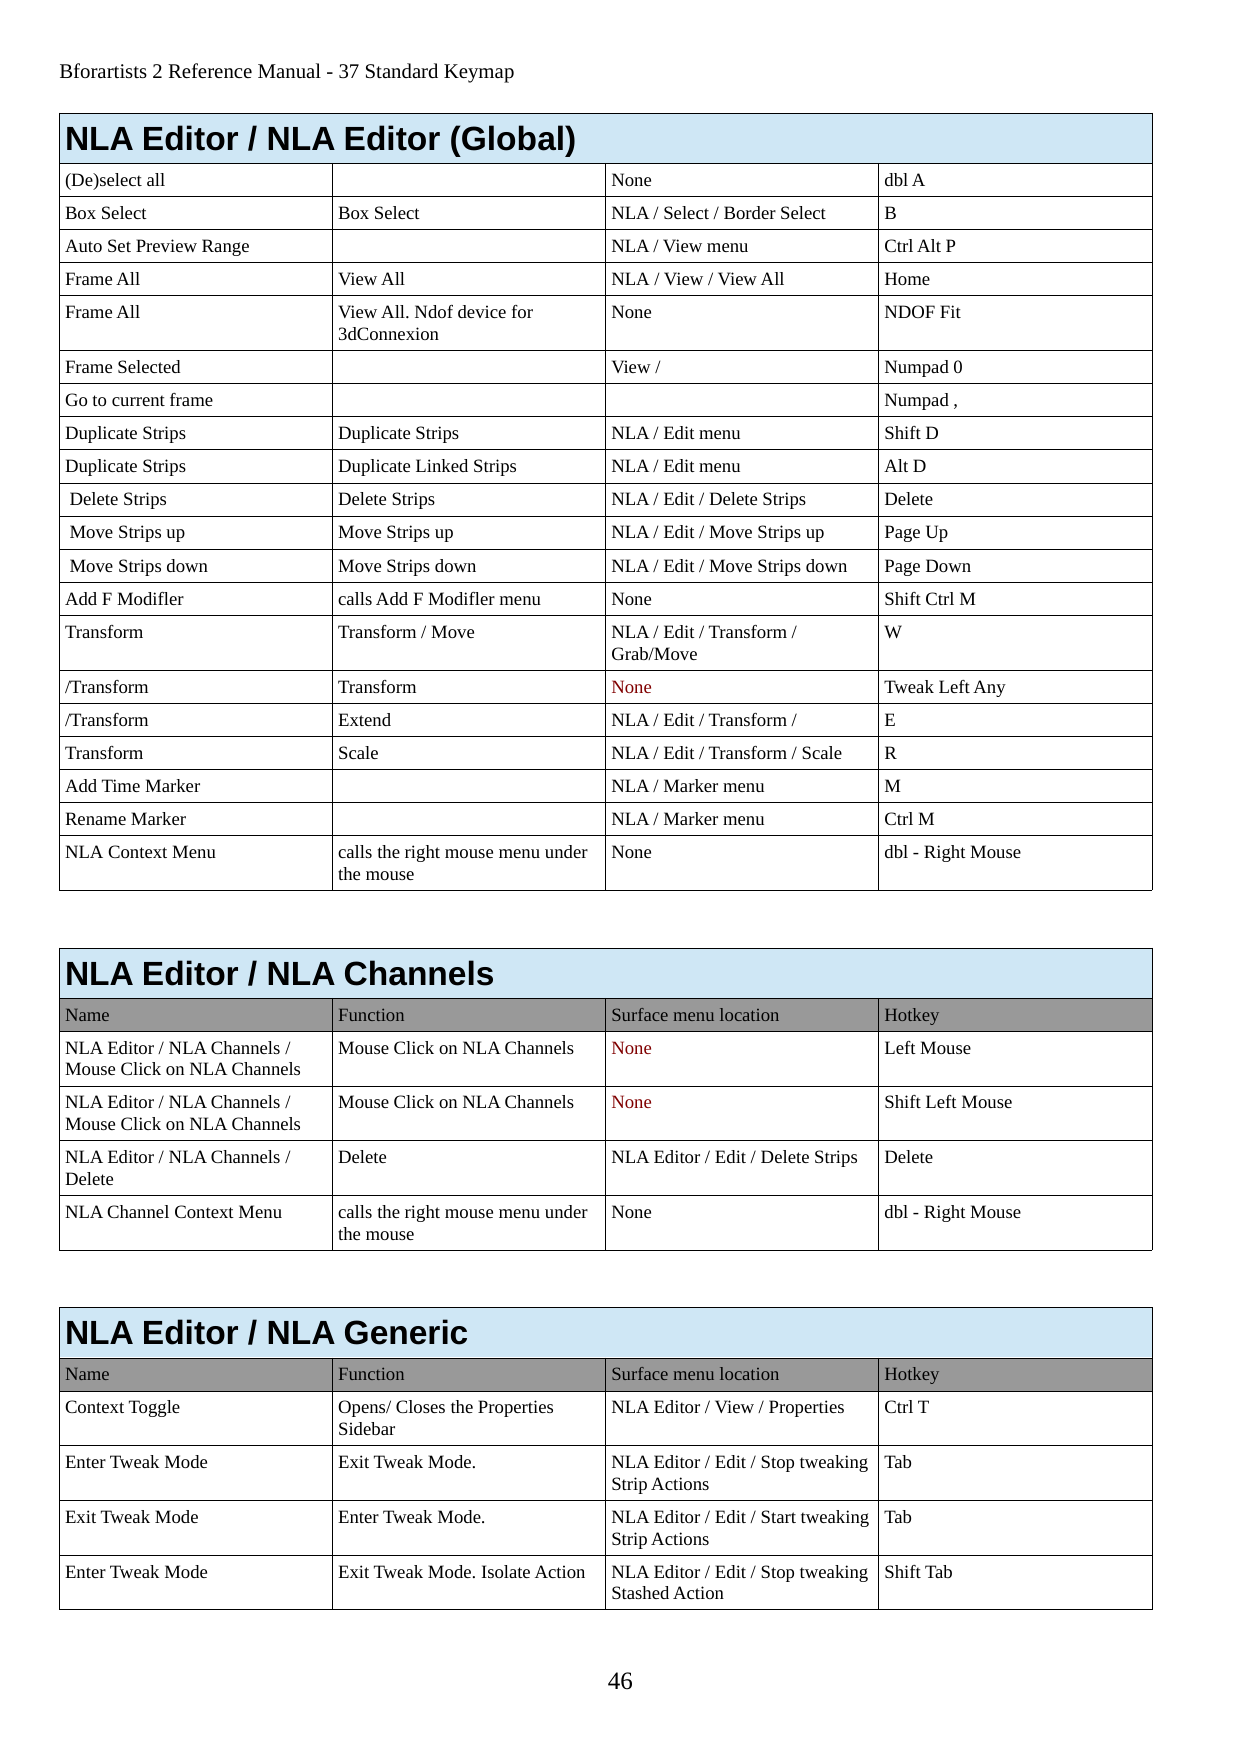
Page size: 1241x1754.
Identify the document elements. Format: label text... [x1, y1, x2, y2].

table_cell Rename Marker [60, 803, 332, 835]
table_cell None [606, 1087, 878, 1140]
table_cell Hotkey [879, 999, 1152, 1031]
table_cell calls Add F Modifler menu [333, 583, 605, 615]
table_cell [333, 164, 605, 196]
table_cell NLA Editor / NLA Channels / Mouse Click on NLA Channels [60, 1032, 332, 1086]
table_cell NLA / Edit / Transform / [606, 704, 878, 736]
table_cell Frame All [60, 263, 332, 295]
table_cell Mouse Click on NLA Channels [333, 1032, 605, 1086]
table_cell Box Select [333, 197, 605, 229]
table_cell Exit Tweak Mode. Isolate Action [333, 1556, 605, 1609]
table_cell Function [333, 1359, 605, 1391]
table_cell Tab [879, 1501, 1152, 1555]
table_cell Frame All [60, 296, 332, 350]
table_cell Enter Tweak Mode [60, 1446, 332, 1500]
table_cell Ctrl T [879, 1392, 1152, 1445]
table_cell Transform [60, 737, 332, 769]
table_cell Numpad , [879, 384, 1152, 416]
table_cell Ctrl Alt P [879, 230, 1152, 262]
table_cell Name [60, 1359, 332, 1391]
table_cell Shift Left Mouse [879, 1087, 1152, 1140]
table_cell Numpad 0 [879, 351, 1152, 383]
table_cell NLA Editor / Edit / Stop tweaking Stashed Action [606, 1556, 878, 1609]
table_header NLA Editor / NLA Editor (Global) [60, 114, 1152, 163]
table_cell NLA / Edit / Transform / Grab/Move [606, 616, 878, 670]
table_cell Delete [333, 1141, 605, 1195]
table_cell dbl - Right Mouse [879, 1196, 1152, 1250]
table_cell NLA / Edit / Move Strips down [606, 550, 878, 582]
table_cell NLA Editor / NLA Channels / Mouse Click on NLA Channels [60, 1087, 332, 1140]
table_cell /Transform [60, 671, 332, 703]
table_cell Scale [333, 737, 605, 769]
table_cell dbl - Right Mouse [879, 836, 1152, 890]
table_cell Duplicate Strips [60, 450, 332, 482]
table_cell NDOF Fit [879, 296, 1152, 350]
table_cell Add F Modifler [60, 583, 332, 615]
table_cell None [606, 164, 878, 196]
table_cell Name [60, 999, 332, 1031]
table_cell Move Strips up [333, 517, 605, 549]
table_cell Frame Selected [60, 351, 332, 383]
table_cell Left Mouse [879, 1032, 1152, 1086]
table_cell NLA / Edit menu [606, 417, 878, 449]
table_cell NLA / Edit menu [606, 450, 878, 482]
table_cell Alt D [879, 450, 1152, 482]
table_cell Move Strips up [60, 517, 332, 549]
table_cell NLA Editor / NLA Channels / Delete [60, 1141, 332, 1195]
table_cell Transform / Move [333, 616, 605, 670]
table_cell Duplicate Linked Strips [333, 450, 605, 482]
table_cell NLA Editor / Edit / Delete Strips [606, 1141, 878, 1195]
table_cell NLA Context Menu [60, 836, 332, 890]
table_cell R [879, 737, 1152, 769]
table_cell Delete Strips [333, 484, 605, 516]
table_cell Home [879, 263, 1152, 295]
table_cell Tweak Left Any [879, 671, 1152, 703]
table_cell Page Down [879, 550, 1152, 582]
table_cell NLA Editor / View / Properties [606, 1392, 878, 1445]
table_cell Surface menu location [606, 1359, 878, 1391]
table_cell Function [333, 999, 605, 1031]
table_cell [333, 770, 605, 802]
table_cell Shift Ctrl M [879, 583, 1152, 615]
table_cell [606, 384, 878, 416]
table_cell dbl A [879, 164, 1152, 196]
table_cell None [606, 296, 878, 350]
table_cell [333, 803, 605, 835]
table_cell B [879, 197, 1152, 229]
table_cell Tab [879, 1446, 1152, 1500]
table_cell Ctrl M [879, 803, 1152, 835]
table_cell Extend [333, 704, 605, 736]
table_cell NLA / View menu [606, 230, 878, 262]
table_cell Duplicate Strips [333, 417, 605, 449]
table_cell Move Strips down [333, 550, 605, 582]
table_cell Delete Strips [60, 484, 332, 516]
table_cell (De)select all [60, 164, 332, 196]
table_cell Page Up [879, 517, 1152, 549]
table_cell Enter Tweak Mode. [333, 1501, 605, 1555]
table_cell Enter Tweak Mode [60, 1556, 332, 1609]
table_cell W [879, 616, 1152, 670]
table_cell NLA / Edit / Transform / Scale [606, 737, 878, 769]
table_header NLA Editor / NLA Generic [60, 1308, 1152, 1357]
table_cell Auto Set Preview Range [60, 230, 332, 262]
table_cell NLA / View / View All [606, 263, 878, 295]
table_cell Opens/ Closes the Properties Sidebar [333, 1392, 605, 1445]
table_cell View All [333, 263, 605, 295]
table_cell Go to current frame [60, 384, 332, 416]
table_cell /Transform [60, 704, 332, 736]
table_cell Shift D [879, 417, 1152, 449]
table_cell [333, 230, 605, 262]
table_cell Transform [60, 616, 332, 670]
table_cell calls the right mouse menu under the mouse [333, 836, 605, 890]
table_cell E [879, 704, 1152, 736]
table_cell Exit Tweak Mode. [333, 1446, 605, 1500]
table_cell None [606, 671, 878, 703]
table_cell Transform [333, 671, 605, 703]
table_cell NLA Editor / Edit / Start tweaking Strip Actions [606, 1501, 878, 1555]
table_cell Mouse Click on NLA Channels [333, 1087, 605, 1140]
table_cell View All. Ndof device for 3dConnexion [333, 296, 605, 350]
table_cell Context Toggle [60, 1392, 332, 1445]
table_cell [333, 384, 605, 416]
table_cell Shift Tab [879, 1556, 1152, 1609]
table_cell M [879, 770, 1152, 802]
table_cell None [606, 836, 878, 890]
table_cell NLA Channel Context Menu [60, 1196, 332, 1250]
table_cell Box Select [60, 197, 332, 229]
table_cell View / [606, 351, 878, 383]
table_cell NLA Editor / Edit / Stop tweaking Strip Actions [606, 1446, 878, 1500]
table_cell calls the right mouse menu under the mouse [333, 1196, 605, 1250]
table_cell NLA / Edit / Move Strips up [606, 517, 878, 549]
table_cell NLA / Select / Border Select [606, 197, 878, 229]
table_cell Add Time Marker [60, 770, 332, 802]
table_cell Hotkey [879, 1359, 1152, 1391]
table_cell Exit Tweak Mode [60, 1501, 332, 1555]
table_cell Delete [879, 484, 1152, 516]
table_cell None [606, 1196, 878, 1250]
table_cell None [606, 1032, 878, 1086]
table_cell None [606, 583, 878, 615]
table_cell NLA / Marker menu [606, 803, 878, 835]
table_cell Duplicate Strips [60, 417, 332, 449]
table_cell [333, 351, 605, 383]
table_cell NLA / Edit / Delete Strips [606, 484, 878, 516]
table_cell Delete [879, 1141, 1152, 1195]
table_cell NLA / Marker menu [606, 770, 878, 802]
table_cell Surface menu location [606, 999, 878, 1031]
table_header NLA Editor / NLA Channels [60, 949, 1152, 998]
table_cell Move Strips down [60, 550, 332, 582]
